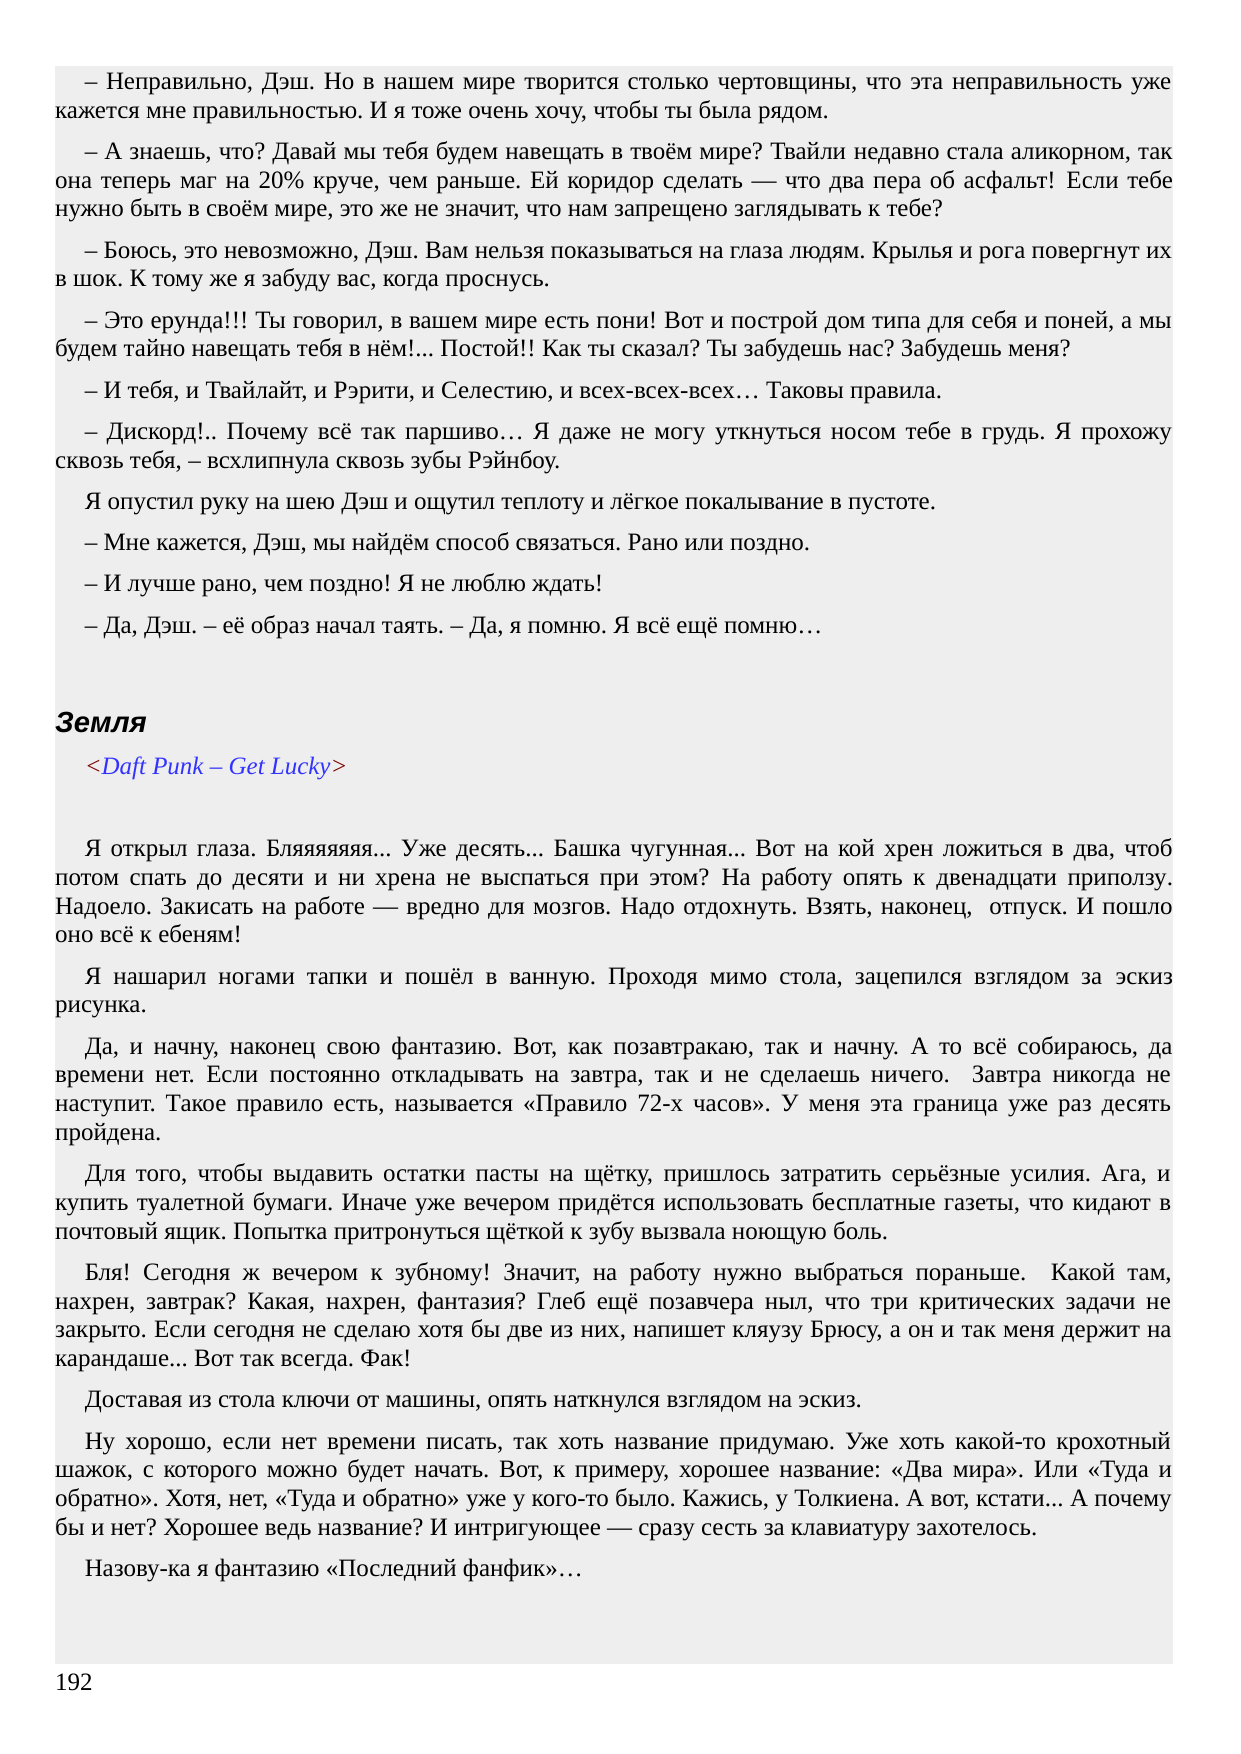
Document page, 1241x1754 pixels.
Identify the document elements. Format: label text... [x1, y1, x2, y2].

text Назову-ка я фантазию «Последний фанфик»… [55, 1553, 1173, 1582]
text Я нашарил ногами тапки и пошёл в ванную. Проходя мимо стола, зацепился взглядом за эскиз рисунка. [55, 961, 1173, 1018]
text – Мне кажется, Дэш, мы найдём способ связаться. Рано или поздно. [55, 527, 1173, 556]
text – Дискорд!.. Почему всё так паршиво… Я даже не могу уткнуться носом тебе в грудь. Я прохожу сквозь тебя, – всхлипнула сквозь зубы Рэйнбоу. [55, 416, 1173, 473]
text – И тебя, и Твайлайт, и Рэрити, и Селестию, и всех-всех-всех… Таковы правила. [55, 375, 1173, 403]
text Для того, чтобы выдавить остатки пасты на щётку, пришлось затратить серьёзные усилия. Ага, и купить туалетной бумаги. Иначе уже вечером придётся использовать бесплатные газеты, что кидают в почтовый ящик. Попытка притронуться щёткой к зубу вызвала ноющую боль. [55, 1158, 1173, 1244]
text – И лучше рано, чем поздно! Я не люблю ждать! [55, 568, 1173, 597]
text – Это ерунда!!! Ты говорил, в вашем мире есть пони! Вот и построй дом типа для себя и поней, а мы будем тайно навещать тебя в нём!... Постой!! Как ты сказал? Ты забудешь нас? Забудешь меня? [55, 305, 1173, 362]
text Я опустил руку на шею Дэш и ощутил теплоту и лёгкое покалывание в пустоте. [55, 486, 1173, 515]
text – А знаешь, что? Давай мы тебя будем навещать в твоём мире? Твайли недавно стала аликорном, так она теперь маг на 20% круче, чем раньше. Ей коридор сделать — что два пера об асфальт! Если тебе нужно быть в своём мире, это же не значит, что нам запрещено заглядывать к тебе? [55, 136, 1173, 222]
text Я открыл глаза. Бляяяяяяя... Уже десять... Башка чугунная... Вот на кой хрен ложиться в два, чтоб потом спать до десяти и ни хрена не выспаться при этом? На работу опять к двенадцати приползу. Надоело. Закисать на работе — вредно для мозгов. Надо отдохнуть. Взять, наконец, отпуск. И пошло оно всё к ебеням! [55, 833, 1173, 948]
text Доставая из стола ключи от машины, опять наткнулся взглядом на эскиз. [55, 1384, 1173, 1413]
text <Daft Punk – Get Lucky> [55, 751, 1173, 779]
subtitle Земля [55, 705, 1173, 738]
text Да, и начну, наконец свою фантазию. Вот, как позавтракаю, так и начну. А то всё собираюсь, да времени нет. Если постоянно откладывать на завтра, так и не сделаешь ничего. Завтра никогда не наступит. Такое правило есть, называется «Правило 72-х часов». У меня эта граница уже раз десять пройдена. [55, 1031, 1173, 1146]
text – Да, Дэш. – её образ начал таять. – Да, я помню. Я всё ещё помню… [55, 610, 1173, 638]
text Бля! Сегодня ж вечером к зубному! Значит, на работу нужно выбраться пораньше. Какой там, нахрен, завтрак? Какая, нахрен, фантазия? Глеб ещё позавчера ныл, что три критических задачи не закрыто. Если сегодня не сделаю хотя бы две из них, напишет кляузу Брюсу, а он и так меня держит на карандаше... Вот так всегда. Фак! [55, 1257, 1173, 1372]
text – Неправильно, Дэш. Но в нашем мире творится столько чертовщины, что эта неправильность уже кажется мне правильностью. И я тоже очень хочу, чтобы ты была рядом. [55, 66, 1173, 123]
text – Боюсь, это невозможно, Дэш. Вам нельзя показываться на глаза людям. Крылья и рога повергнут их в шок. К тому же я забуду вас, когда проснусь. [55, 235, 1173, 292]
text Ну хорошо, если нет времени писать, так хоть название придумаю. Уже хоть какой-то крохотный шажок, с которого можно будет начать. Вот, к примеру, хорошее название: «Два мира». Или «Туда и обратно». Хотя, нет, «Туда и обратно» уже у кого-то было. Кажись, у Толкиена. А вот, кстати... А почему бы и нет? Хорошее ведь название? И интригующее — сразу сесть за клавиатуру захотелось. [55, 1426, 1173, 1541]
